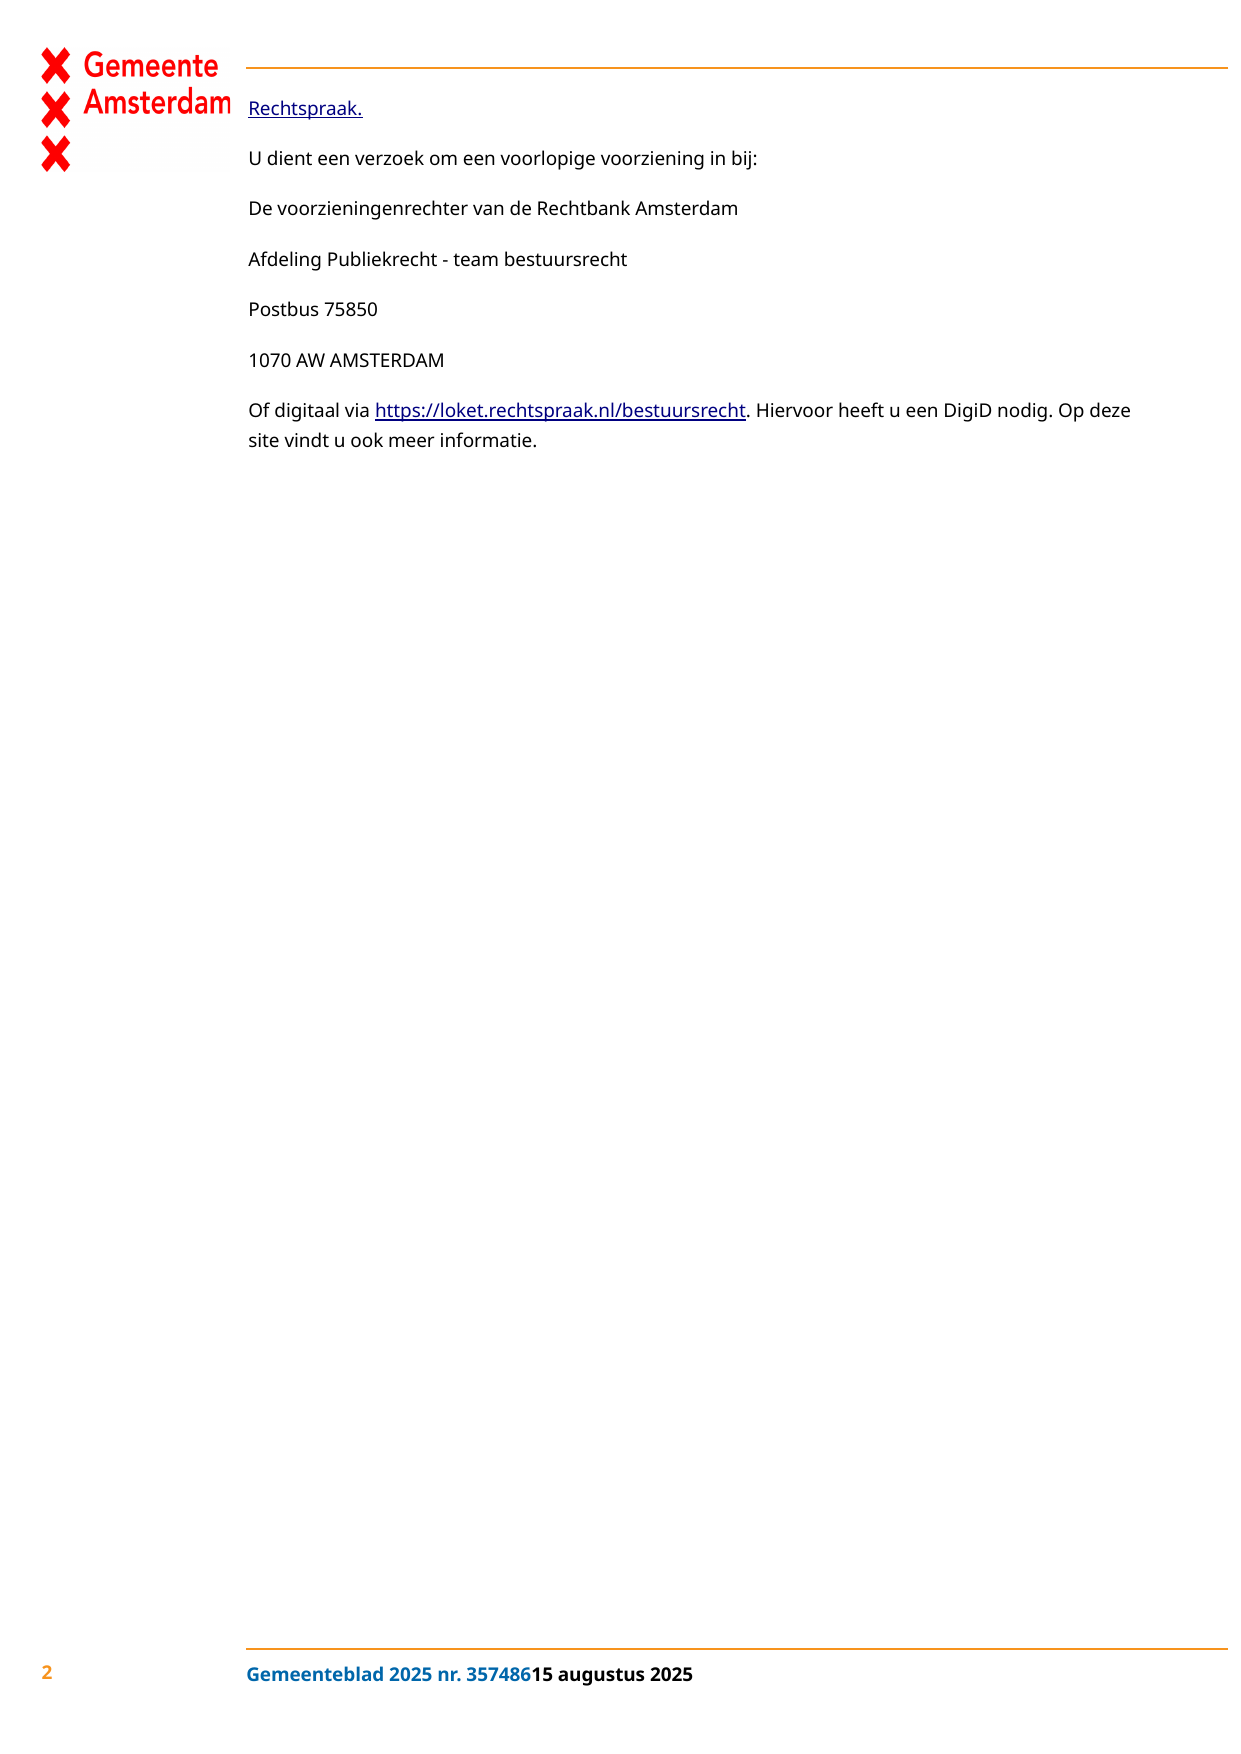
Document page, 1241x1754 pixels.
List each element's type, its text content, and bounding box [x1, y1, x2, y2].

text Postbus 75850 [248, 296, 1152, 322]
text Afdeling Publiekrecht - team bestuursrecht [248, 246, 1152, 272]
text 1070 AW AMSTERDAM [248, 347, 1152, 373]
text De voorzieningenrechter van de Rechtbank Amsterdam [248, 196, 1152, 221]
picture [41, 47, 231, 172]
text Of digitaal via https://loket.rechtspraak.nl/bestuursrecht. Hiervoor heeft u een DigiD nodig. Op deze site vindt u ook meer informatie. [248, 397, 1152, 453]
text Rechtspraak. [248, 95, 1152, 121]
text U dient een verzoek om een voorlopige voorziening in bij: [248, 145, 1152, 171]
